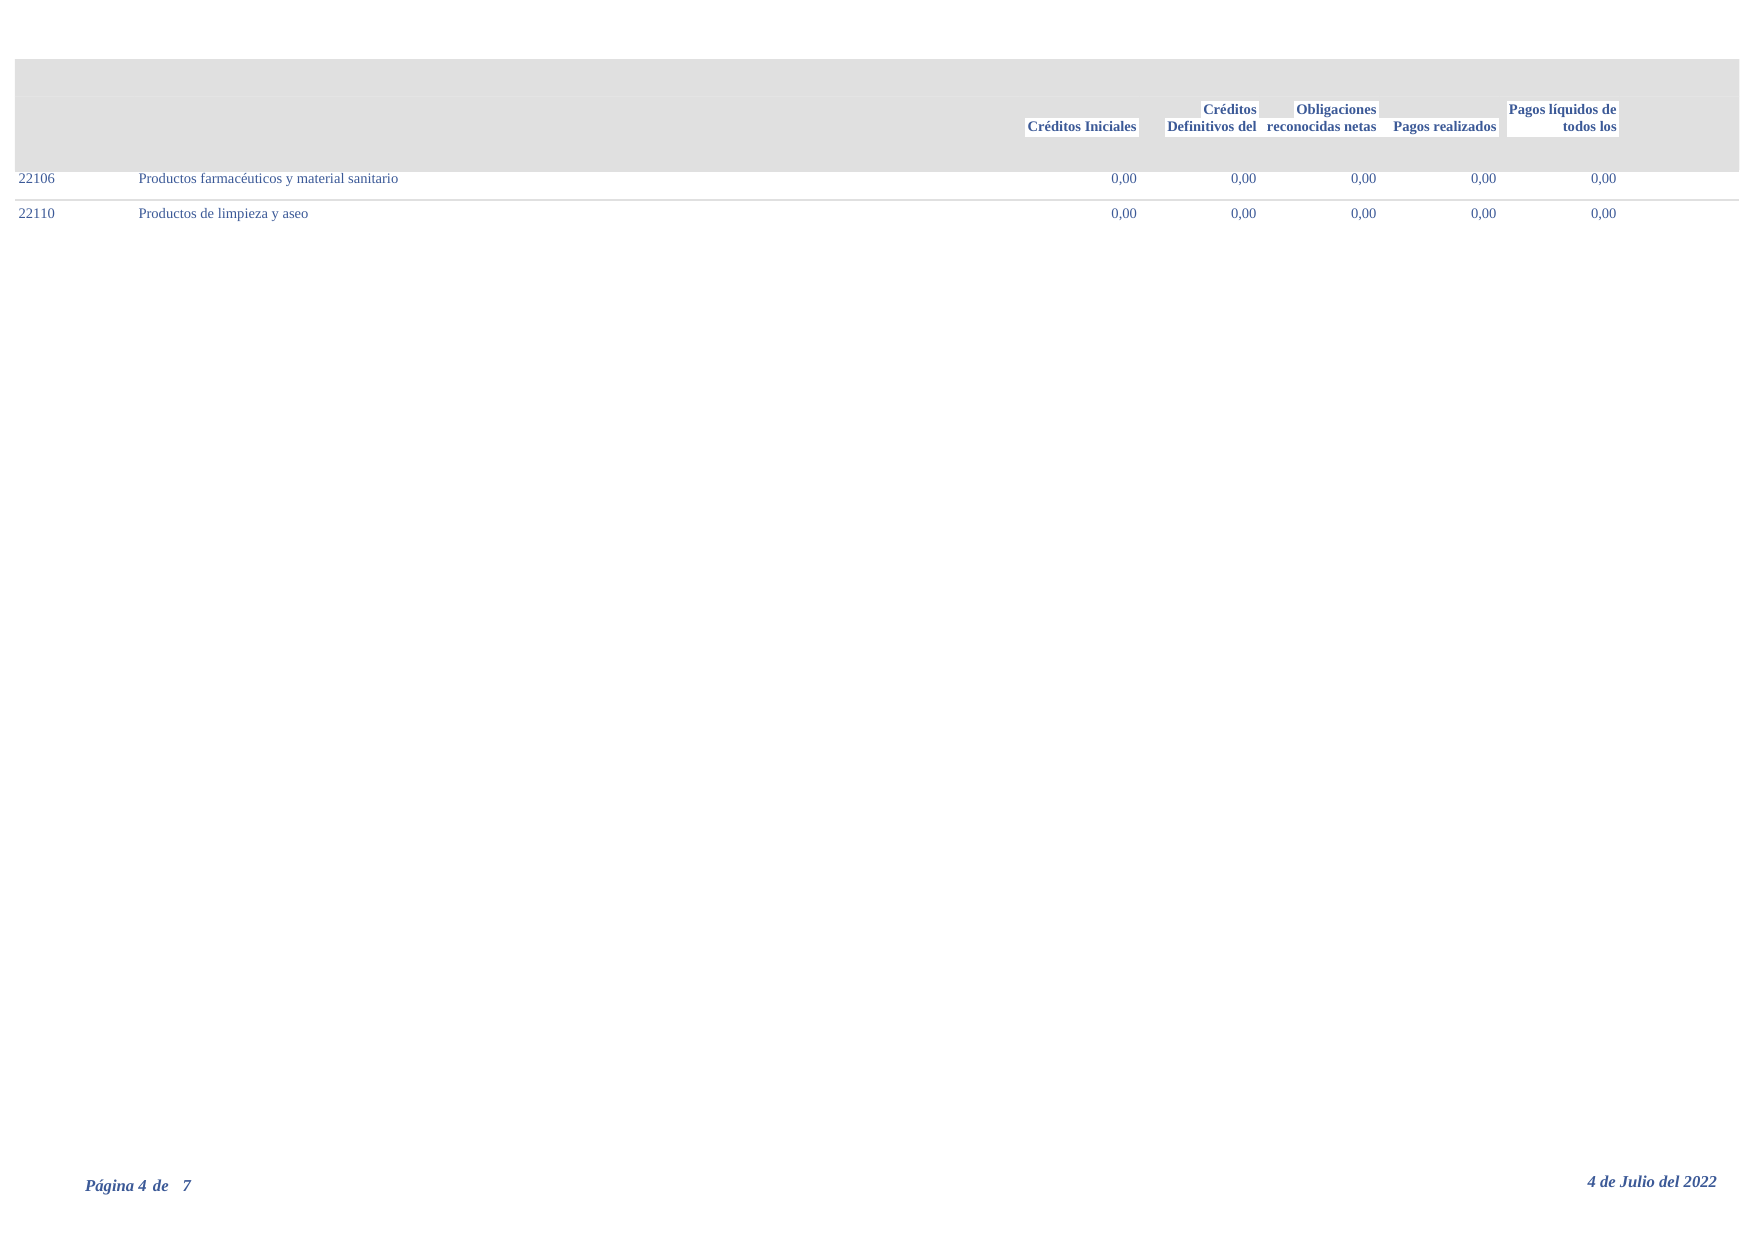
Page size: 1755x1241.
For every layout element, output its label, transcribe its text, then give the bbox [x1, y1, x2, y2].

table_cell Productos de limpieza y aseo [105, 201, 766, 230]
table_cell 22106 [15, 172, 105, 199]
table_cell Productos farmacéuticos y material sanitario [105, 172, 766, 199]
table_cell 0,00 [1524, 201, 1739, 230]
table_cell 22110 [15, 201, 105, 230]
table_cell 0,00 [1166, 172, 1277, 199]
table_cell 0,00 [766, 201, 1166, 230]
table_cell 0,00 [1166, 201, 1277, 230]
table_cell 0,00 [1397, 201, 1524, 230]
table_cell 0,00 [1277, 172, 1397, 199]
table_cell 0,00 [1397, 172, 1524, 199]
table_cell 0,00 [1524, 172, 1739, 199]
table_cell 0,00 [1277, 201, 1397, 230]
table_cell 0,00 [766, 172, 1166, 199]
